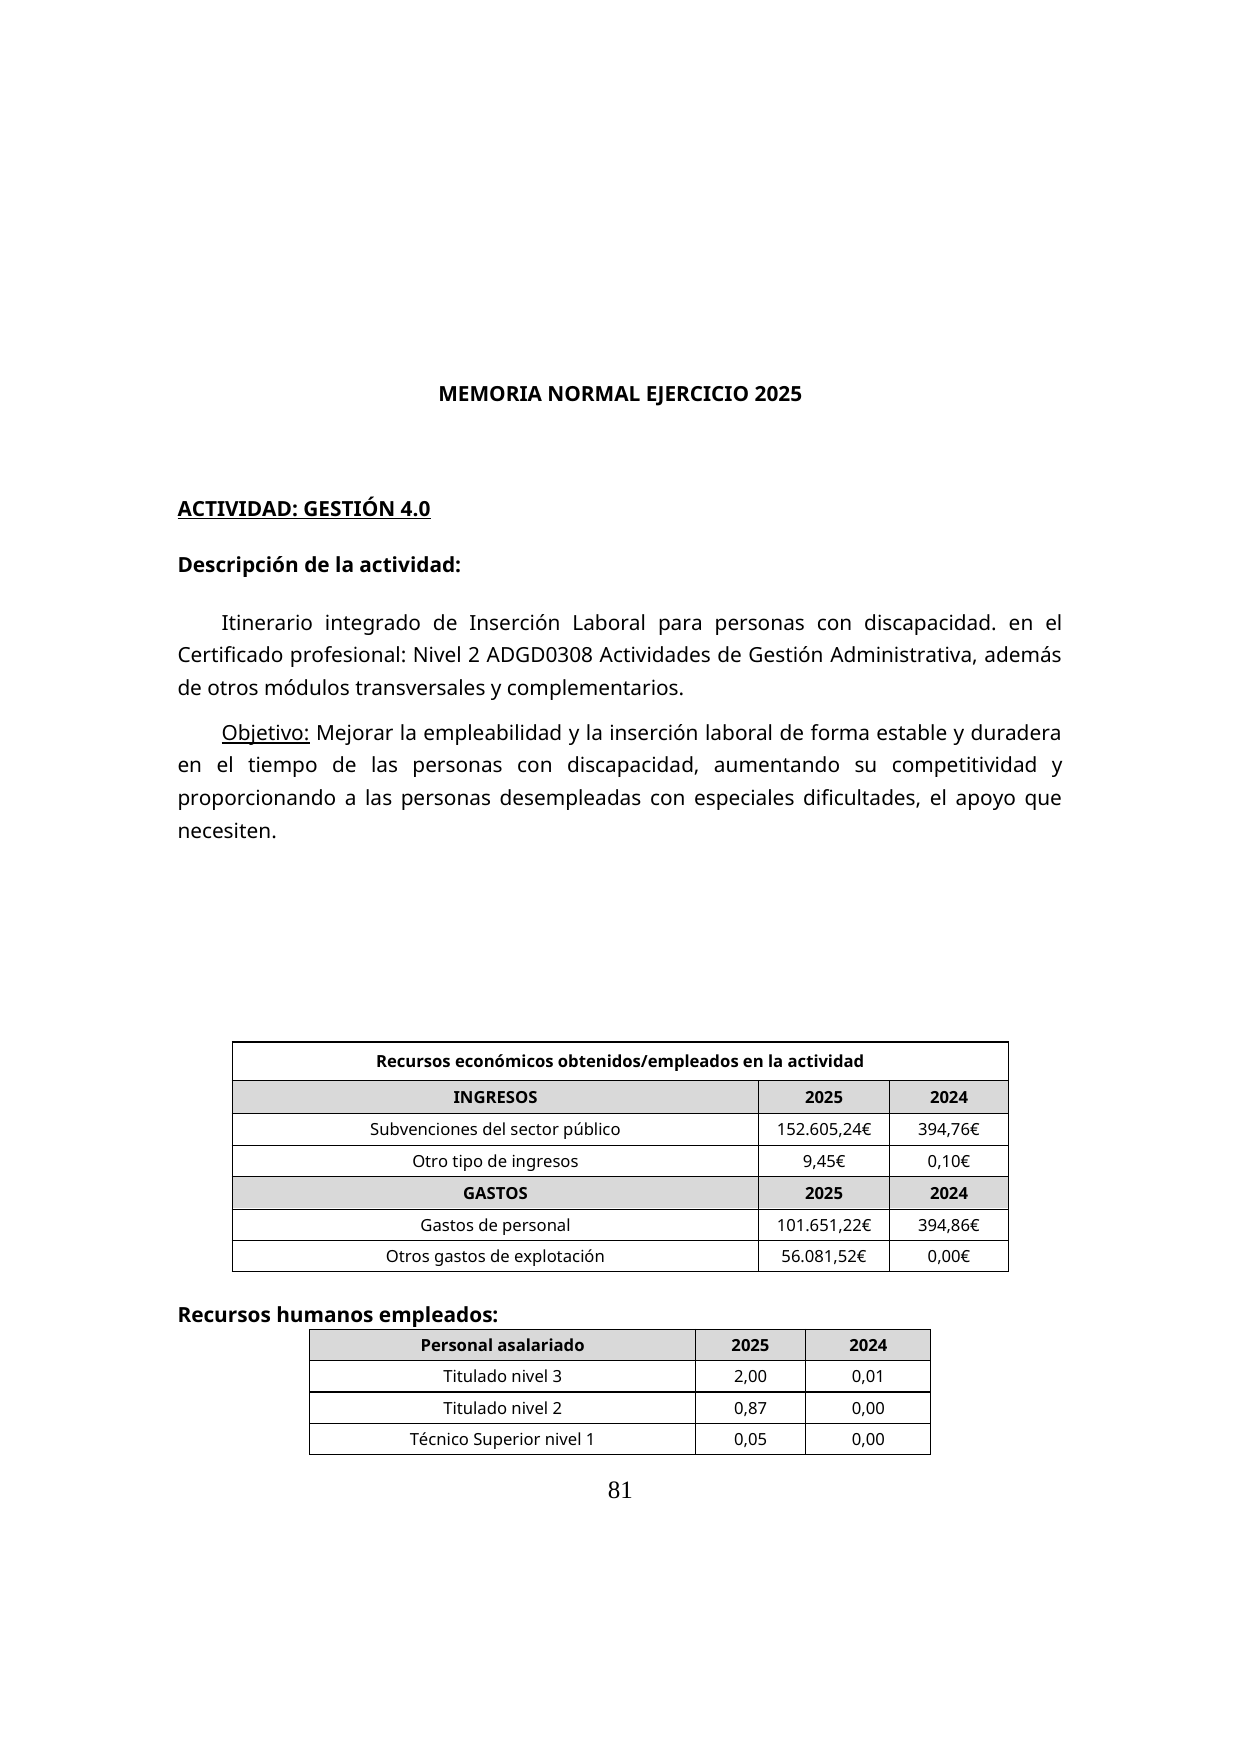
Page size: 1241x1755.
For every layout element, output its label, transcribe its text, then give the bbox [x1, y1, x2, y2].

table_cell 0,05 [696, 1424, 805, 1454]
table_cell 2025 [759, 1081, 889, 1113]
table_cell 56.081,52€ [759, 1241, 889, 1271]
table_cell 2024 [890, 1177, 1008, 1208]
table_cell 9,45€ [759, 1146, 889, 1176]
table_cell 101.651,22€ [759, 1210, 889, 1240]
table_header 2024 [806, 1330, 930, 1360]
table_cell 0,00 [806, 1393, 930, 1423]
text ACTIVIDAD: GESTIÓN 4.0 [177, 494, 1063, 522]
table_cell 0,01 [806, 1361, 930, 1391]
table_cell 2,00 [696, 1361, 805, 1391]
text Descripción de la actividad: [177, 551, 1063, 579]
text Recursos humanos empleados: [177, 1301, 1063, 1329]
table_cell 0,00 [806, 1424, 930, 1454]
table_cell Gastos de personal [233, 1210, 758, 1240]
table_cell Otros gastos de explotación [233, 1241, 758, 1271]
table_cell INGRESOS [233, 1081, 758, 1113]
table_header 2025 [696, 1330, 805, 1360]
table_header Personal asalariado [310, 1330, 695, 1360]
table_cell 2024 [890, 1081, 1008, 1113]
table_cell Subvenciones del sector público [233, 1114, 758, 1144]
table_cell Titulado nivel 3 [310, 1361, 695, 1391]
text Objetivo: Mejorar la empleabilidad y la inserción laboral de forma estable y duradera en el tiempo de las personas con discapacidad, aumentando su competitividad y proporcionando a las personas desempleadas con especiales dificultades, el apoyo que necesiten. [177, 718, 1063, 844]
table_cell GASTOS [233, 1177, 758, 1208]
table_cell 152.605,24€ [759, 1114, 889, 1144]
table_cell 0,00€ [890, 1241, 1008, 1271]
table_cell Otro tipo de ingresos [233, 1146, 758, 1176]
table_cell 394,76€ [890, 1114, 1008, 1144]
table_cell Técnico Superior nivel 1 [310, 1424, 695, 1454]
table_cell Titulado nivel 2 [310, 1393, 695, 1423]
text Itinerario integrado de Inserción Laboral para personas con discapacidad. en el Certificado profesional: Nivel 2 ADGD0308 Actividades de Gestión Administrativa, además de otros módulos transversales y complementarios. [177, 608, 1063, 701]
table_header Recursos económicos obtenidos/empleados en la actividad [233, 1043, 1008, 1080]
table_cell 394,86€ [890, 1210, 1008, 1240]
table_cell 0,10€ [890, 1146, 1008, 1176]
table_cell 2025 [759, 1177, 889, 1208]
table_cell 0,87 [696, 1393, 805, 1423]
